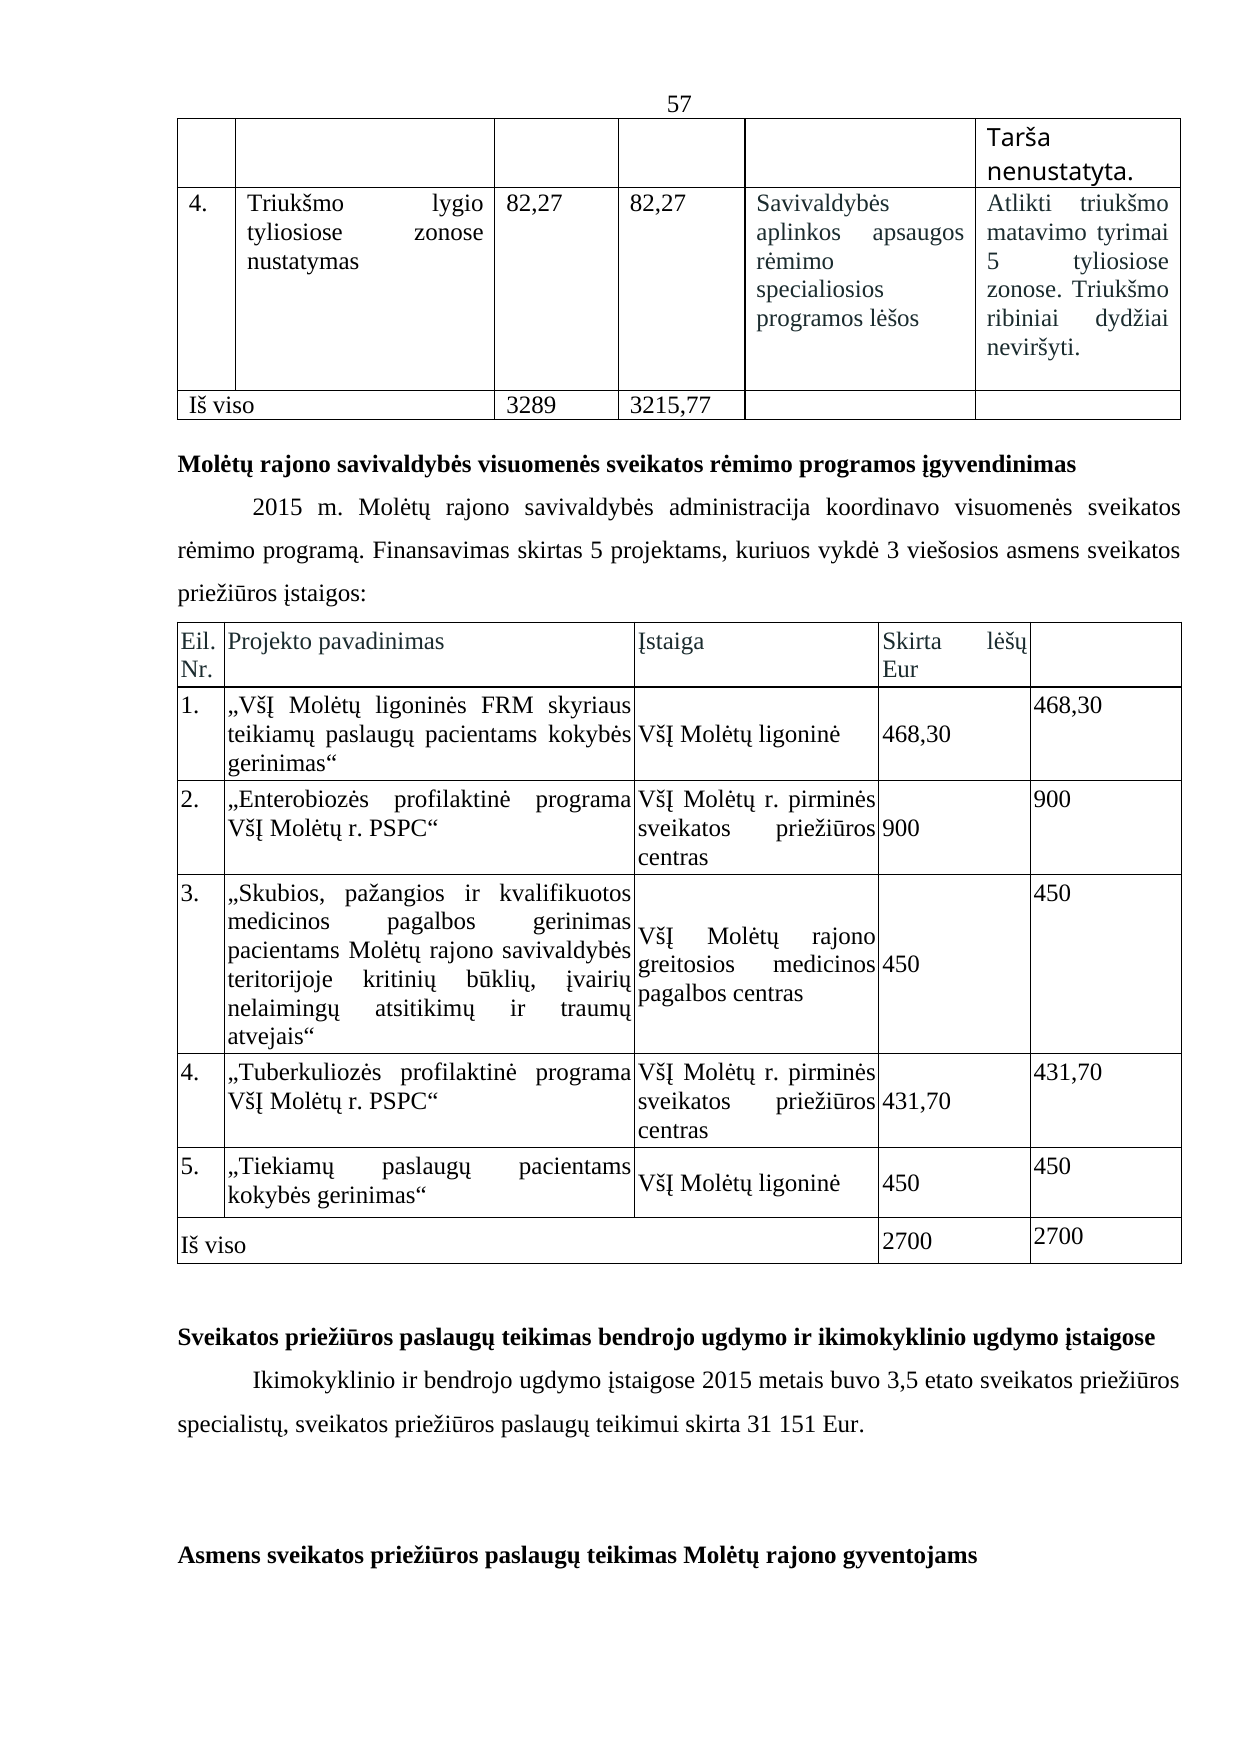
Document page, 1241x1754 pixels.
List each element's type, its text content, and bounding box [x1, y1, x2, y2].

table_cell 900 [879, 781, 1030, 873]
table_cell 82,27 [619, 188, 744, 389]
table_cell 2. [178, 781, 224, 873]
table_cell 1. [178, 688, 224, 780]
table_cell VšĮ Molėtų ligoninė [635, 1148, 878, 1217]
table_cell „VšĮ Molėtų ligoninės FRM skyriaus teikiamų paslaugų pacientams kokybės gerinimas“ [225, 688, 634, 780]
table_header Įstaiga [635, 623, 878, 686]
text Asmens sveikatos priežiūros paslaugų teikimas Molėtų rajono gyventojams [177, 1540, 1181, 1569]
table_cell 3215,77 [619, 391, 744, 419]
table_cell 468,30 [879, 688, 1030, 780]
table_cell Iš viso [178, 1218, 878, 1262]
table_cell 4. [178, 1054, 224, 1147]
text Sveikatos priežiūros paslaugų teikimas bendrojo ugdymo ir ikimokyklinio ugdymo įstaigose [177, 1322, 1181, 1351]
table_header Projekto pavadinimas [225, 623, 634, 686]
table_cell 5. [178, 1148, 224, 1217]
table_cell Savivaldybės aplinkos apsaugos rėmimo specialiosios programos lėšos [746, 188, 975, 389]
text Ikimokyklinio ir bendrojo ugdymo įstaigose 2015 metais buvo 3,5 etato sveikatos priežiūros specialistų, sveikatos priežiūros paslaugų teikimui skirta 31 151 Eur. [177, 1366, 1181, 1437]
table_cell „Tuberkuliozės profilaktinė programa VšĮ Molėtų r. PSPC“ [225, 1054, 634, 1147]
table_cell Iš viso [178, 391, 494, 419]
table_cell 450 [1031, 1148, 1181, 1217]
table_cell Atlikti triukšmo matavimo tyrimai 5 tyliosiose zonose. Triukšmo ribiniai dydžiai neviršyti. [976, 188, 1180, 389]
table_cell [976, 391, 1180, 419]
table_cell 450 [1031, 875, 1181, 1053]
table_cell VšĮ Molėtų r. pirminės sveikatos priežiūros centras [635, 781, 878, 873]
table_cell VšĮ Molėtų ligoninė [635, 688, 878, 780]
table_cell [495, 119, 618, 187]
table_cell 431,70 [1031, 1054, 1181, 1147]
table_cell [746, 119, 975, 187]
table_cell VšĮ Molėtų r. pirminės sveikatos priežiūros centras [635, 1054, 878, 1147]
table_cell 2700 [1031, 1218, 1181, 1262]
table_cell 4. [178, 188, 235, 389]
table_cell „Tiekiamų paslaugų pacientams kokybės gerinimas“ [225, 1148, 634, 1217]
table_cell 900 [1031, 781, 1181, 873]
table_header Skirta lėšų Eur [879, 623, 1030, 686]
table_cell „Skubios, pažangios ir kvalifikuotos medicinos pagalbos gerinimas pacientams Molėtų rajono savivaldybės teritorijoje kritinių būklių, įvairių nelaimingų atsitikimų ir traumų atvejais“ [225, 875, 634, 1053]
table_cell VšĮ Molėtų rajono greitosios medicinos pagalbos centras [635, 875, 878, 1053]
table_cell [746, 391, 975, 419]
table_cell Triukšmo lygio tyliosiose zonose nustatymas [236, 188, 494, 389]
table_cell „Enterobiozės profilaktinė programa VšĮ Molėtų r. PSPC“ [225, 781, 634, 873]
table_cell 3. [178, 875, 224, 1053]
table_cell [236, 119, 494, 187]
text Molėtų rajono savivaldybės visuomenės sveikatos rėmimo programos įgyvendinimas [177, 449, 1181, 478]
table_cell 2700 [879, 1218, 1030, 1262]
table_header Eil. Nr. [178, 623, 224, 686]
table_cell Tarša nenustatyta. [976, 119, 1180, 187]
table_cell 431,70 [879, 1054, 1030, 1147]
table_cell 3289 [495, 391, 618, 419]
table_cell 450 [879, 875, 1030, 1053]
table_header [1031, 623, 1181, 686]
table_cell [619, 119, 744, 187]
table_cell 82,27 [495, 188, 618, 389]
table_cell [178, 119, 235, 187]
table_cell 450 [879, 1148, 1030, 1217]
text 2015 m. Molėtų rajono savivaldybės administracija koordinavo visuomenės sveikatos rėmimo programą. Finansavimas skirtas 5 projektams, kuriuos vykdė 3 viešosios asmens sveikatos priežiūros įstaigos: [177, 492, 1181, 607]
table_cell 468,30 [1031, 688, 1181, 780]
